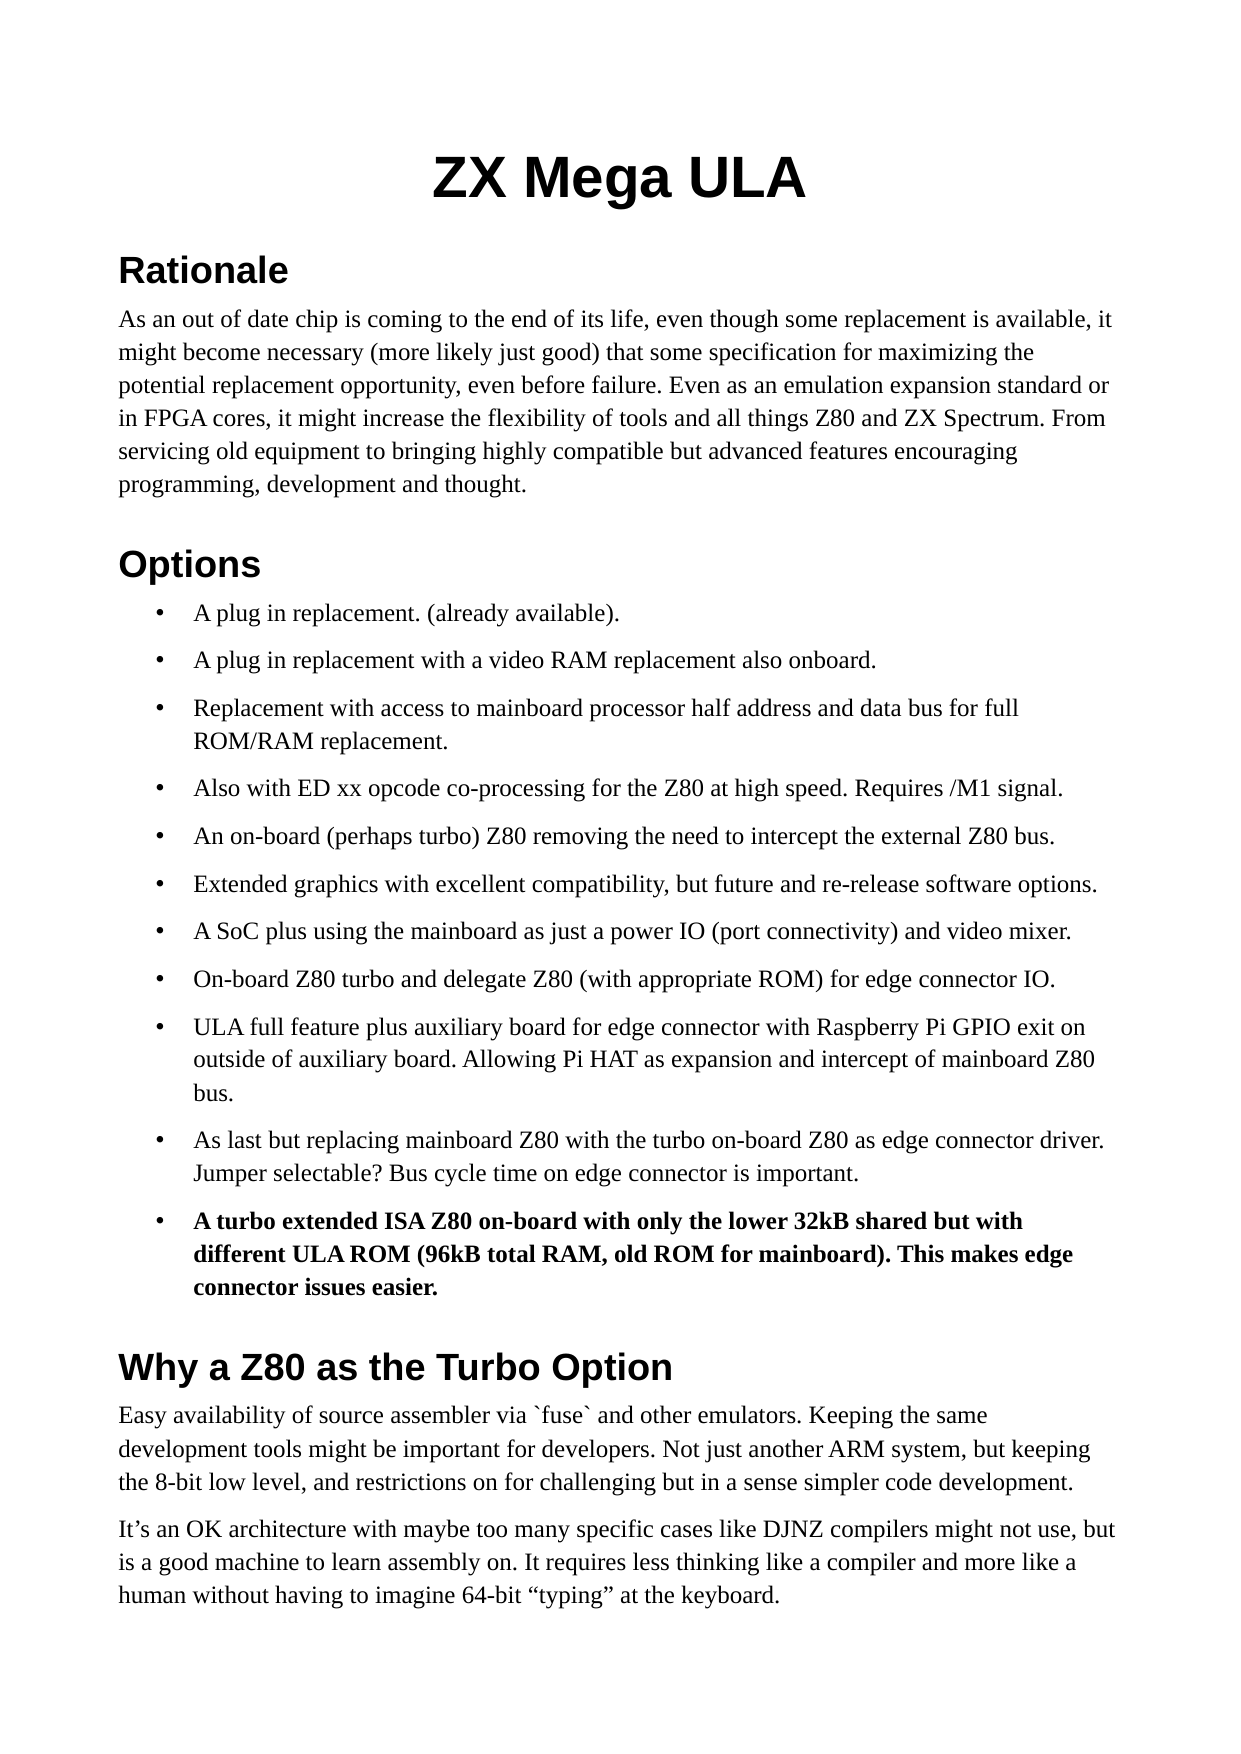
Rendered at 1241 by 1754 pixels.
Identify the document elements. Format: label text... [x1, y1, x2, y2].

text It’s an OK architecture with maybe too many specific cases like DJNZ compilers might not use, but is a good machine to learn assembly on. It requires less thinking like a compiler and more like a human without having to imagine 64-bit “typing” at the keyboard. [118, 1514, 1122, 1609]
subtitle Rationale [118, 248, 1122, 291]
title ZX Mega ULA [118, 143, 1122, 210]
list As last but replacing mainboard Z80 with the turbo on-board Z80 as edge connector driver. Jumper selectable? Bus cycle time on edge connector is important. [156, 1125, 1122, 1187]
list On-board Z80 turbo and delegate Z80 (with appropriate ROM) for edge connector IO. [156, 964, 1122, 993]
subtitle Why a Z80 as the Turbo Option [118, 1344, 1122, 1388]
subtitle Options [118, 542, 1122, 585]
text Easy availability of source assembler via `fuse` and other emulators. Keeping the same development tools might be important for developers. Not just another ARM system, but keeping the 8-bit low level, and restrictions on for challenging but in a sense simpler code development. [118, 1401, 1122, 1495]
list Extended graphics with excellent compatibility, but future and re-release software options. [156, 869, 1122, 897]
list A plug in replacement. (already available). [156, 598, 1122, 626]
list Also with ED xx opcode co-processing for the Z80 at high speed. Requires /M1 signal. [156, 773, 1122, 802]
list ULA full feature plus auxiliary board for edge connector with Raspberry Pi GPIO exit on outside of auxiliary board. Allowing Pi HAT as expansion and intercept of mainboard Z80 bus. [156, 1012, 1122, 1106]
list An on-board (perhaps turbo) Z80 removing the need to intercept the external Z80 bus. [156, 821, 1122, 850]
text As an out of date chip is coming to the end of its life, even though some replacement is available, it might become necessary (more likely just good) that some specification for maximizing the potential replacement opportunity, even before failure. Even as an emulation expansion standard or in FPGA cores, it might increase the flexibility of tools and all things Z80 and ZX Spectrum. From servicing old equipment to bringing highly compatible but advanced features encouraging programming, development and thought. [118, 304, 1122, 498]
list A plug in replacement with a video RAM replacement also onboard. [156, 645, 1122, 674]
list A turbo extended ISA Z80 on-board with only the lower 32kB shared but with different ULA ROM (96kB total RAM, old ROM for mainboard). This makes edge connector issues easier. [156, 1206, 1122, 1301]
list Replacement with access to mainboard processor half address and data bus for full ROM/RAM replacement. [156, 693, 1122, 755]
list A SoC plus using the mainboard as just a power IO (port connectivity) and video mixer. [156, 916, 1122, 945]
